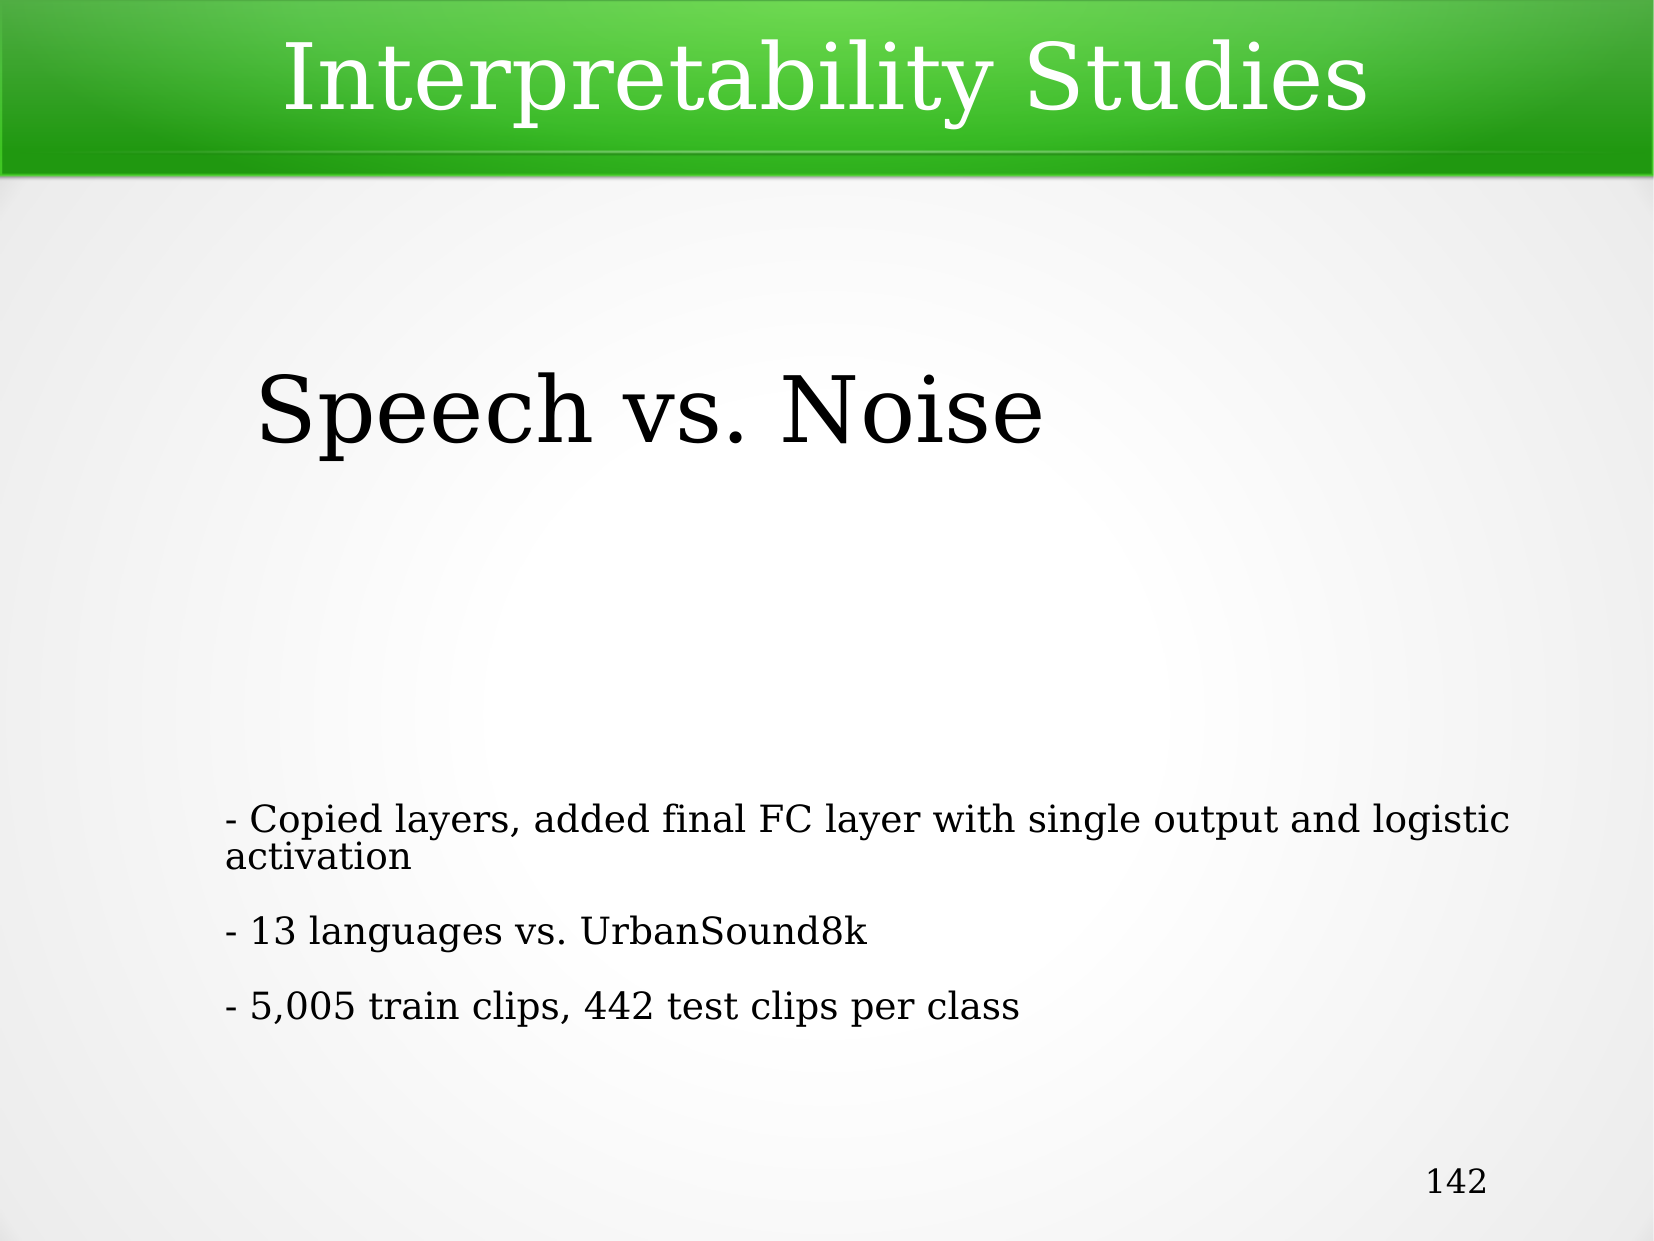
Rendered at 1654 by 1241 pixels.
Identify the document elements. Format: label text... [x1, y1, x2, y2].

picture [0, 0, 1654, 1241]
text_box Speech vs. Noise [239, 362, 1066, 526]
text_box - Copied layers, added final FC layer with single output and logistic activation - 13 languages vs. UrbanSound8k - 5,005 train clips, 442 test clips per class [209, 794, 1590, 1110]
title Interpretability Studies [82, 11, 1571, 154]
